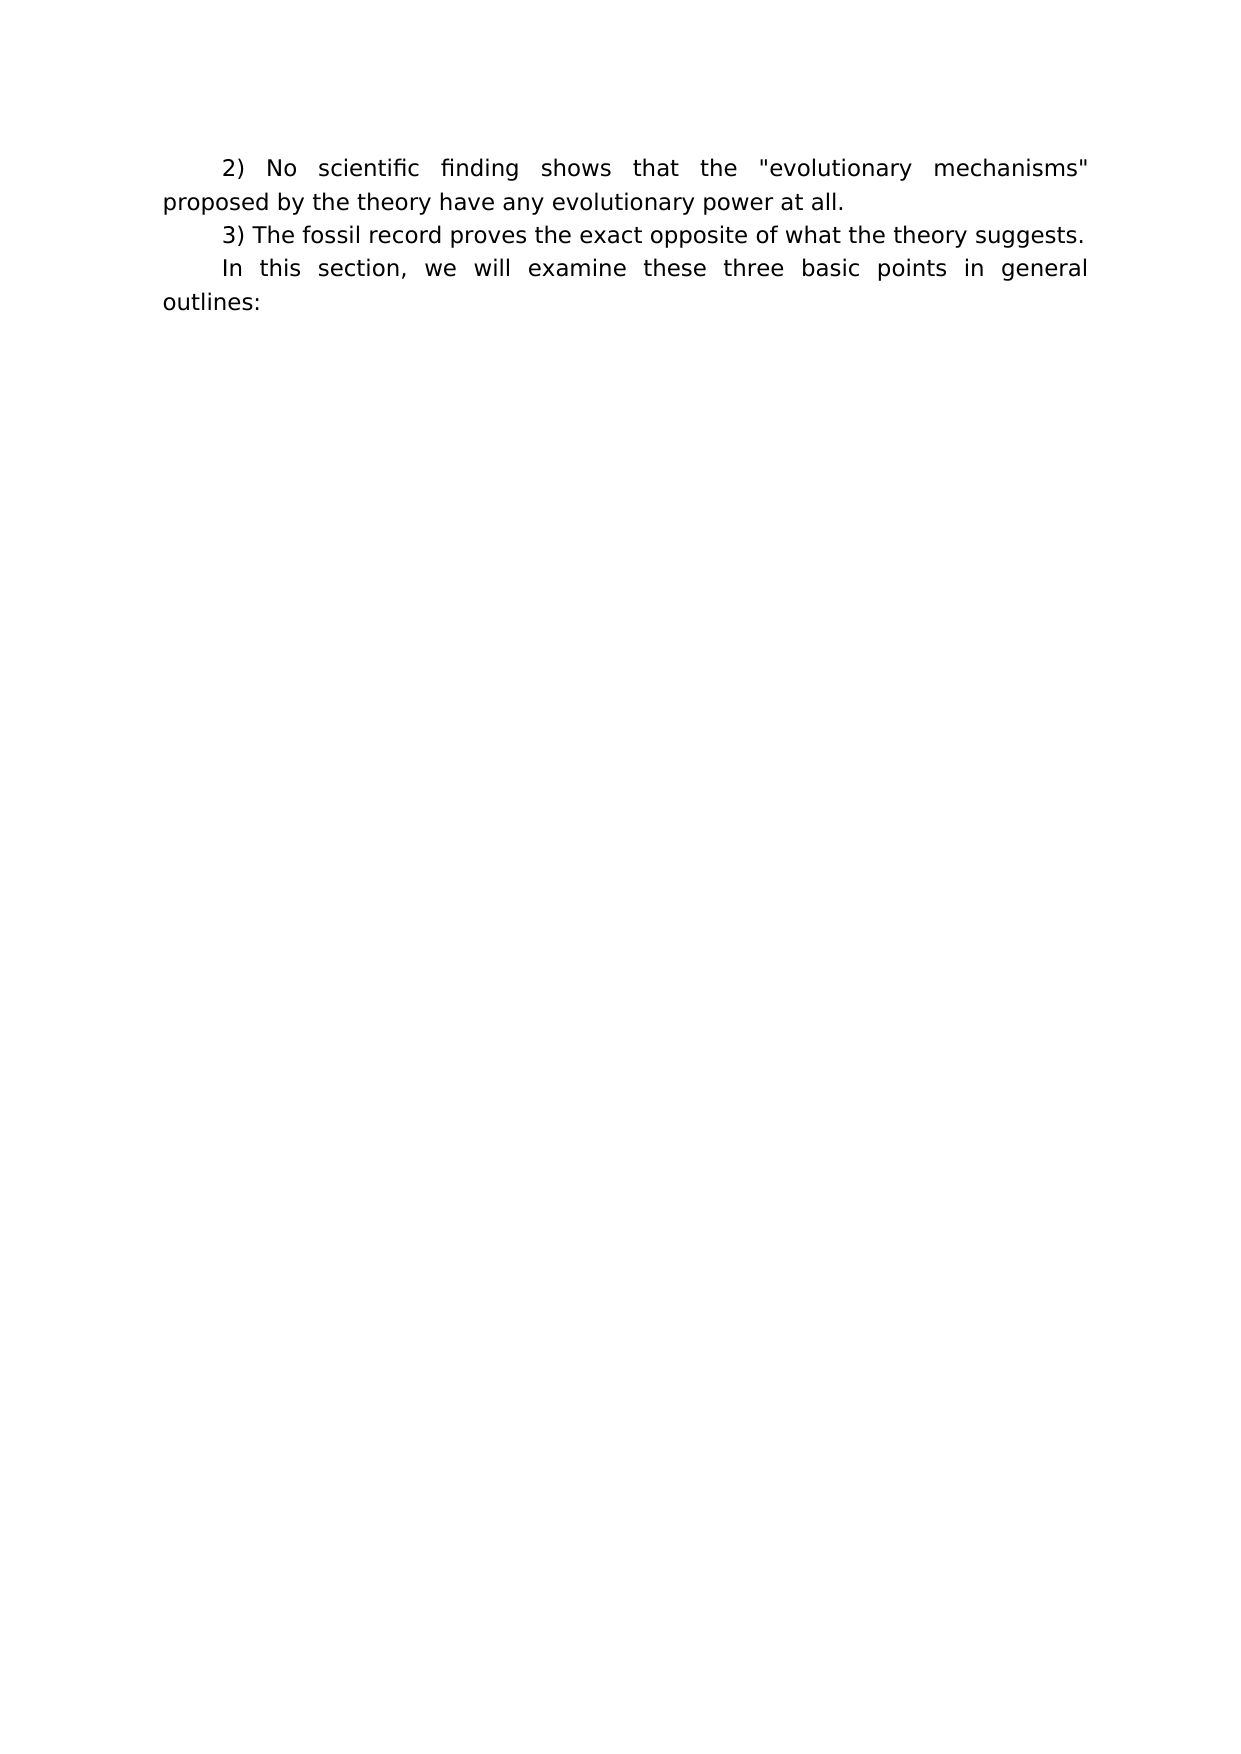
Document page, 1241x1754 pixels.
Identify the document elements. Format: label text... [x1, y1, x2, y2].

text 3) The fossil record proves the exact opposite of what the theory suggests. [162, 217, 1090, 250]
text 2) No scientific finding shows that the "evolutionary mechanisms" proposed by the theory have any evolutionary power at all. [162, 150, 1090, 217]
text In this section, we will examine these three basic points in general outlines: [162, 250, 1090, 317]
